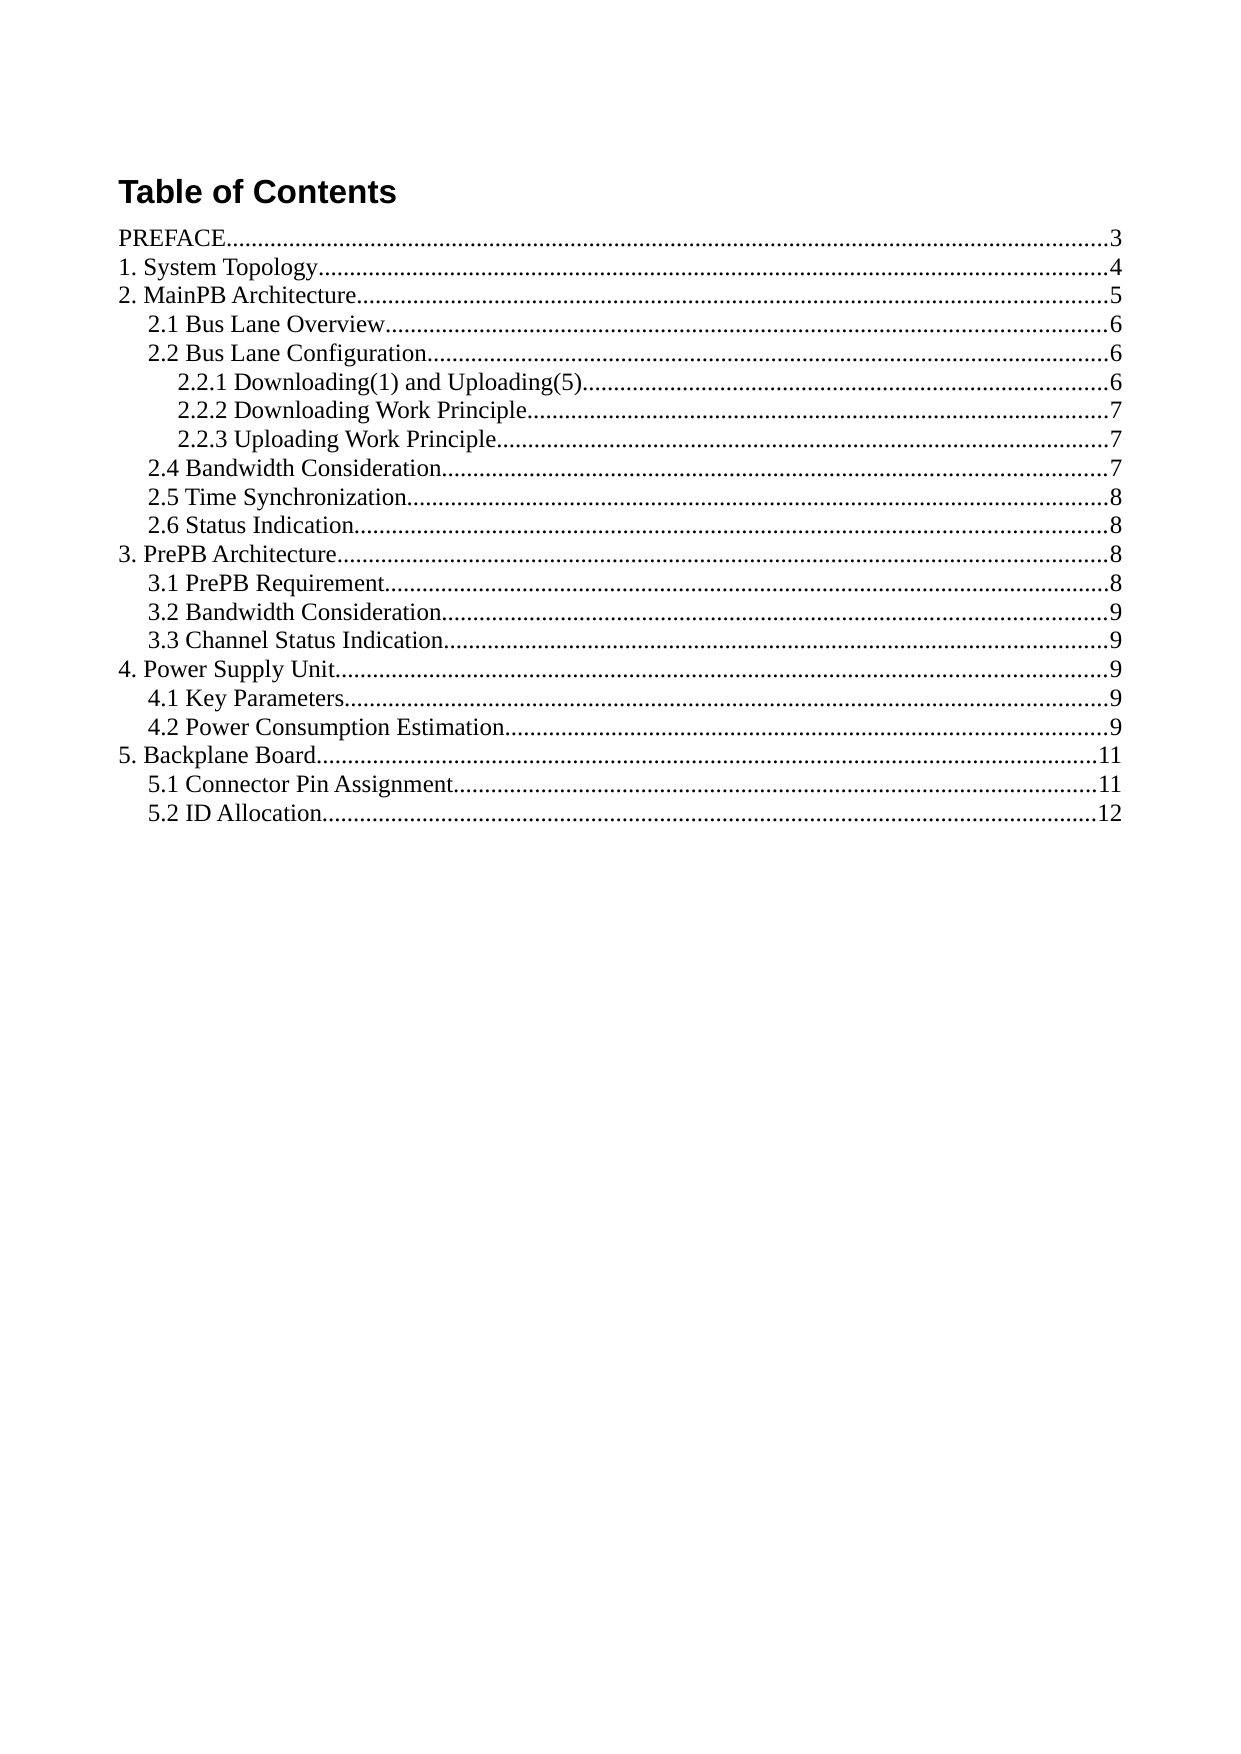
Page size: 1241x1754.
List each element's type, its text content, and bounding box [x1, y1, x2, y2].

subtitle Table of Contents [118, 172, 1122, 210]
text 3.1 PrePB Requirement 8 [148, 568, 1122, 597]
text 2.1 Bus Lane Overview 6 [148, 309, 1122, 338]
text 5. Backplane Board 11 [118, 740, 1122, 769]
text 3.2 Bandwidth Consideration 9 [148, 597, 1122, 625]
text 2.2 Bus Lane Configuration 6 [148, 338, 1122, 367]
text 2.2.1 Downloading(1) and Uploading(5) 6 [177, 367, 1122, 395]
text 4.2 Power Consumption Estimation 9 [148, 712, 1122, 740]
text 1. System Topology 4 [118, 252, 1122, 280]
text 5.1 Connector Pin Assignment 11 [148, 769, 1122, 798]
text 4. Power Supply Unit 9 [118, 654, 1122, 683]
text PREFACE 3 [118, 223, 1122, 252]
text 2.4 Bandwidth Consideration 7 [148, 453, 1122, 482]
text 2. MainPB Architecture 5 [118, 280, 1122, 309]
text 3. PrePB Architecture 8 [118, 539, 1122, 568]
text 3.3 Channel Status Indication 9 [148, 625, 1122, 654]
text 2.2.3 Uploading Work Principle 7 [177, 424, 1122, 453]
text 5.2 ID Allocation 12 [148, 798, 1122, 827]
text 2.5 Time Synchronization 8 [148, 482, 1122, 510]
text 4.1 Key Parameters 9 [148, 683, 1122, 712]
text 2.2.2 Downloading Work Principle 7 [177, 395, 1122, 424]
text 2.6 Status Indication 8 [148, 510, 1122, 539]
